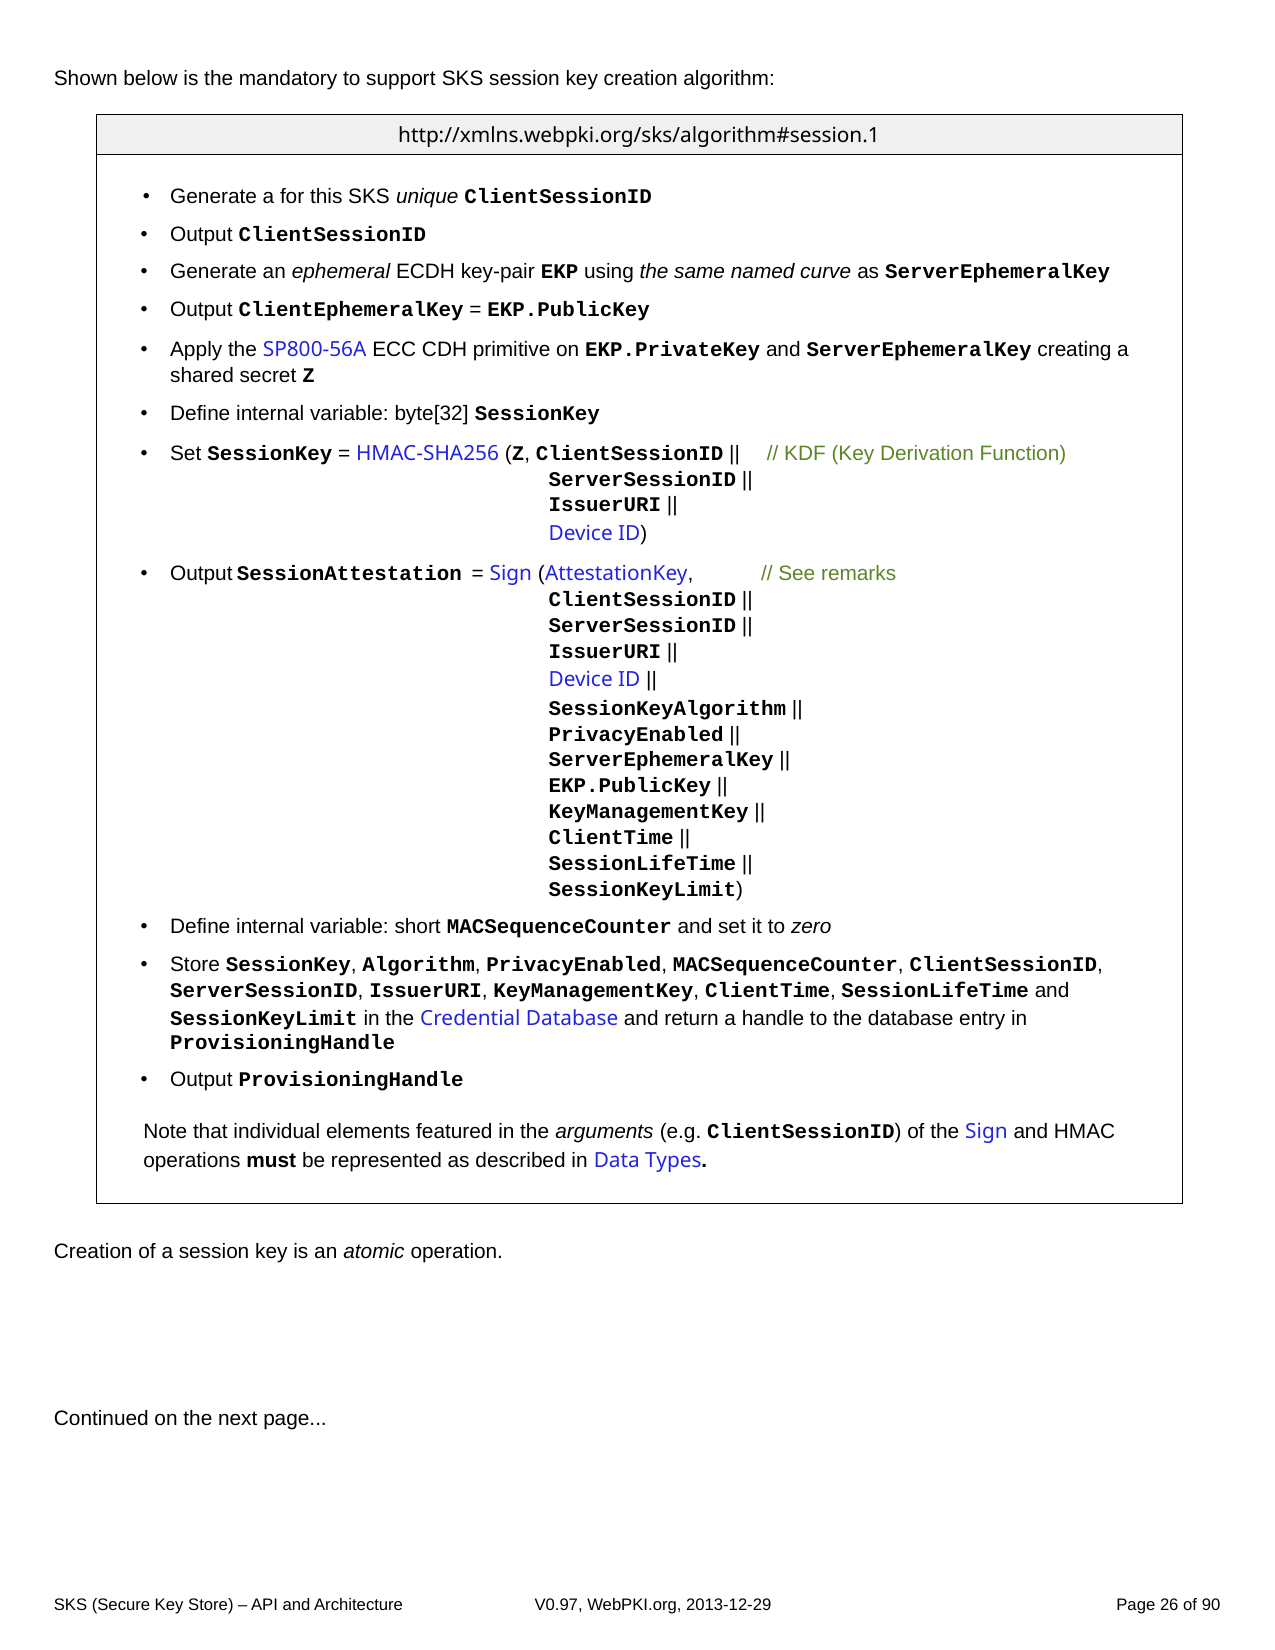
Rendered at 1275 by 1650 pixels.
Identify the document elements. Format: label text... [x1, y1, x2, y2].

text Shown below is the mandatory to support SKS session key creation algorithm: [54, 66, 1221, 114]
table_cell Generate a for this SKS unique ClientSessionID Output ClientSessionID Generate an ephemeral ECDH key-pair EKP using the same named curve as ServerEphemeralKey Output ClientEphemeralKey = EKP.PublicKey Apply the SP800-56A ECC CDH primitive on EKP.PrivateKey and ServerEphemeralKey creating a shared secret Z Define internal variable: byte[32] SessionKey Set SessionKey = HMAC-SHA256 (Z, ClientSessionID || // KDF (Key Derivation Function) ServerSessionID || IssuerURI || Device ID) Output SessionAttestation = Sign (AttestationKey, // See remarks ClientSessionID || ServerSessionID || IssuerURI || Device ID || SessionKeyAlgorithm || PrivacyEnabled || ServerEphemeralKey || EKP.PublicKey || KeyManagementKey || ClientTime || SessionLifeTime || SessionKeyLimit) Define internal variable: short MACSequenceCounter and set it to zero Store SessionKey, Algorithm, PrivacyEnabled, MACSequenceCounter, ClientSessionID, ServerSessionID, IssuerURI, KeyManagementKey, ClientTime, SessionLifeTime and SessionKeyLimit in the Credential Database and return a handle to the database entry in ProvisioningHandle Output ProvisioningHandle Note that individual elements featured in the arguments (e.g. ClientSessionID) of the Sign and HMAC operations must be represented as described in Data Types. [97, 155, 1182, 1203]
text Creation of a session key is an atomic operation. [54, 1239, 1221, 1263]
table_header http://xmlns.webpki.org/sks/algorithm#session.1 [97, 115, 1182, 154]
text Continued on the next page... [54, 1406, 1221, 1430]
